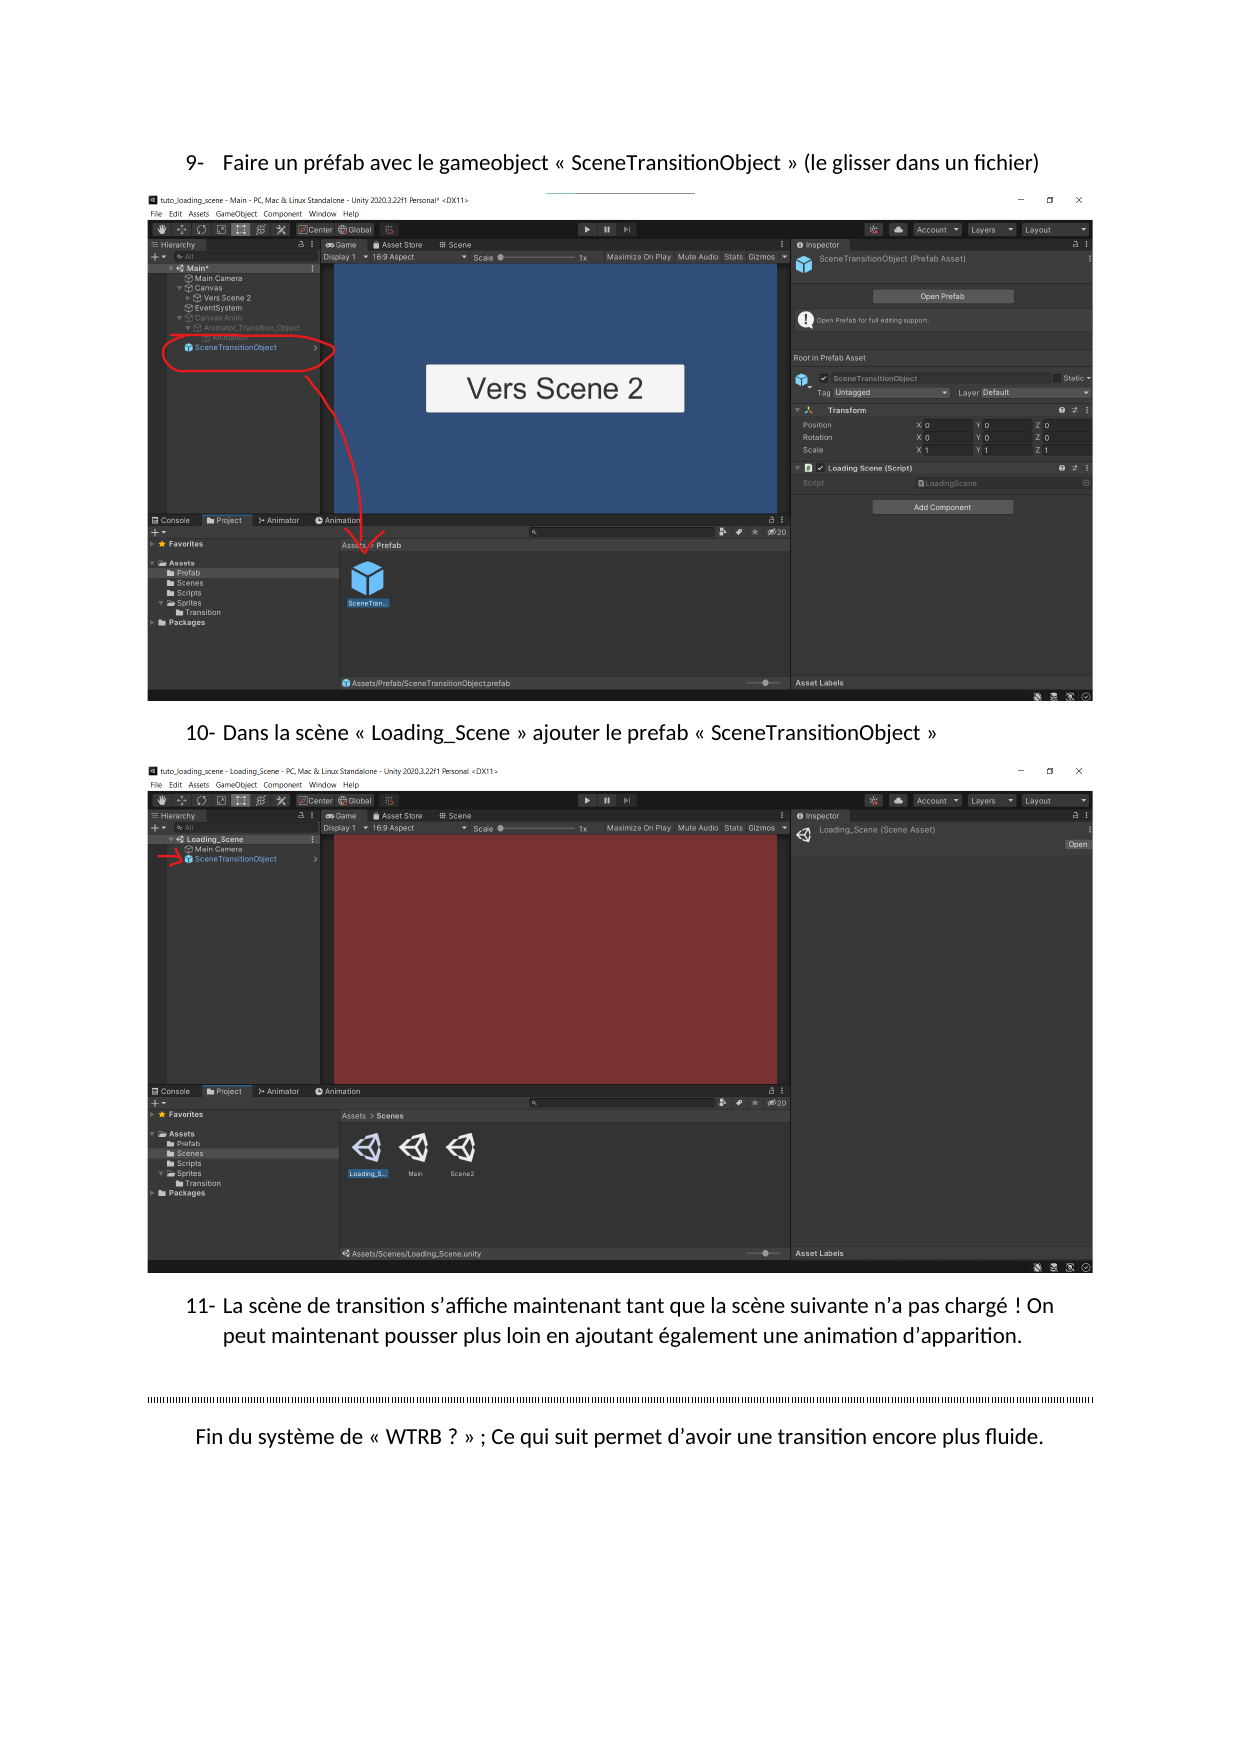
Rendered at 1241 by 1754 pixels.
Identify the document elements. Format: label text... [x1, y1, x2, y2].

text Fin du système de « WTRB ? » ; Ce qui suit permet d’avoir une transition encore plus fluide. [148, 1422, 1093, 1450]
list La scène de transition s’affiche maintenant tant que la scène suivante n’a pas chargé ! On peut maintenant pousser plus loin en ajoutant également une animation d’apparition. [185, 1291, 1093, 1349]
list Dans la scène « Loading_Scene » ajouter le prefab « SceneTransitionObject » [185, 718, 1093, 747]
list Faire un préfab avec le gameobject « SceneTransitionObject » (le glisser dans un fichier) [185, 148, 1093, 176]
